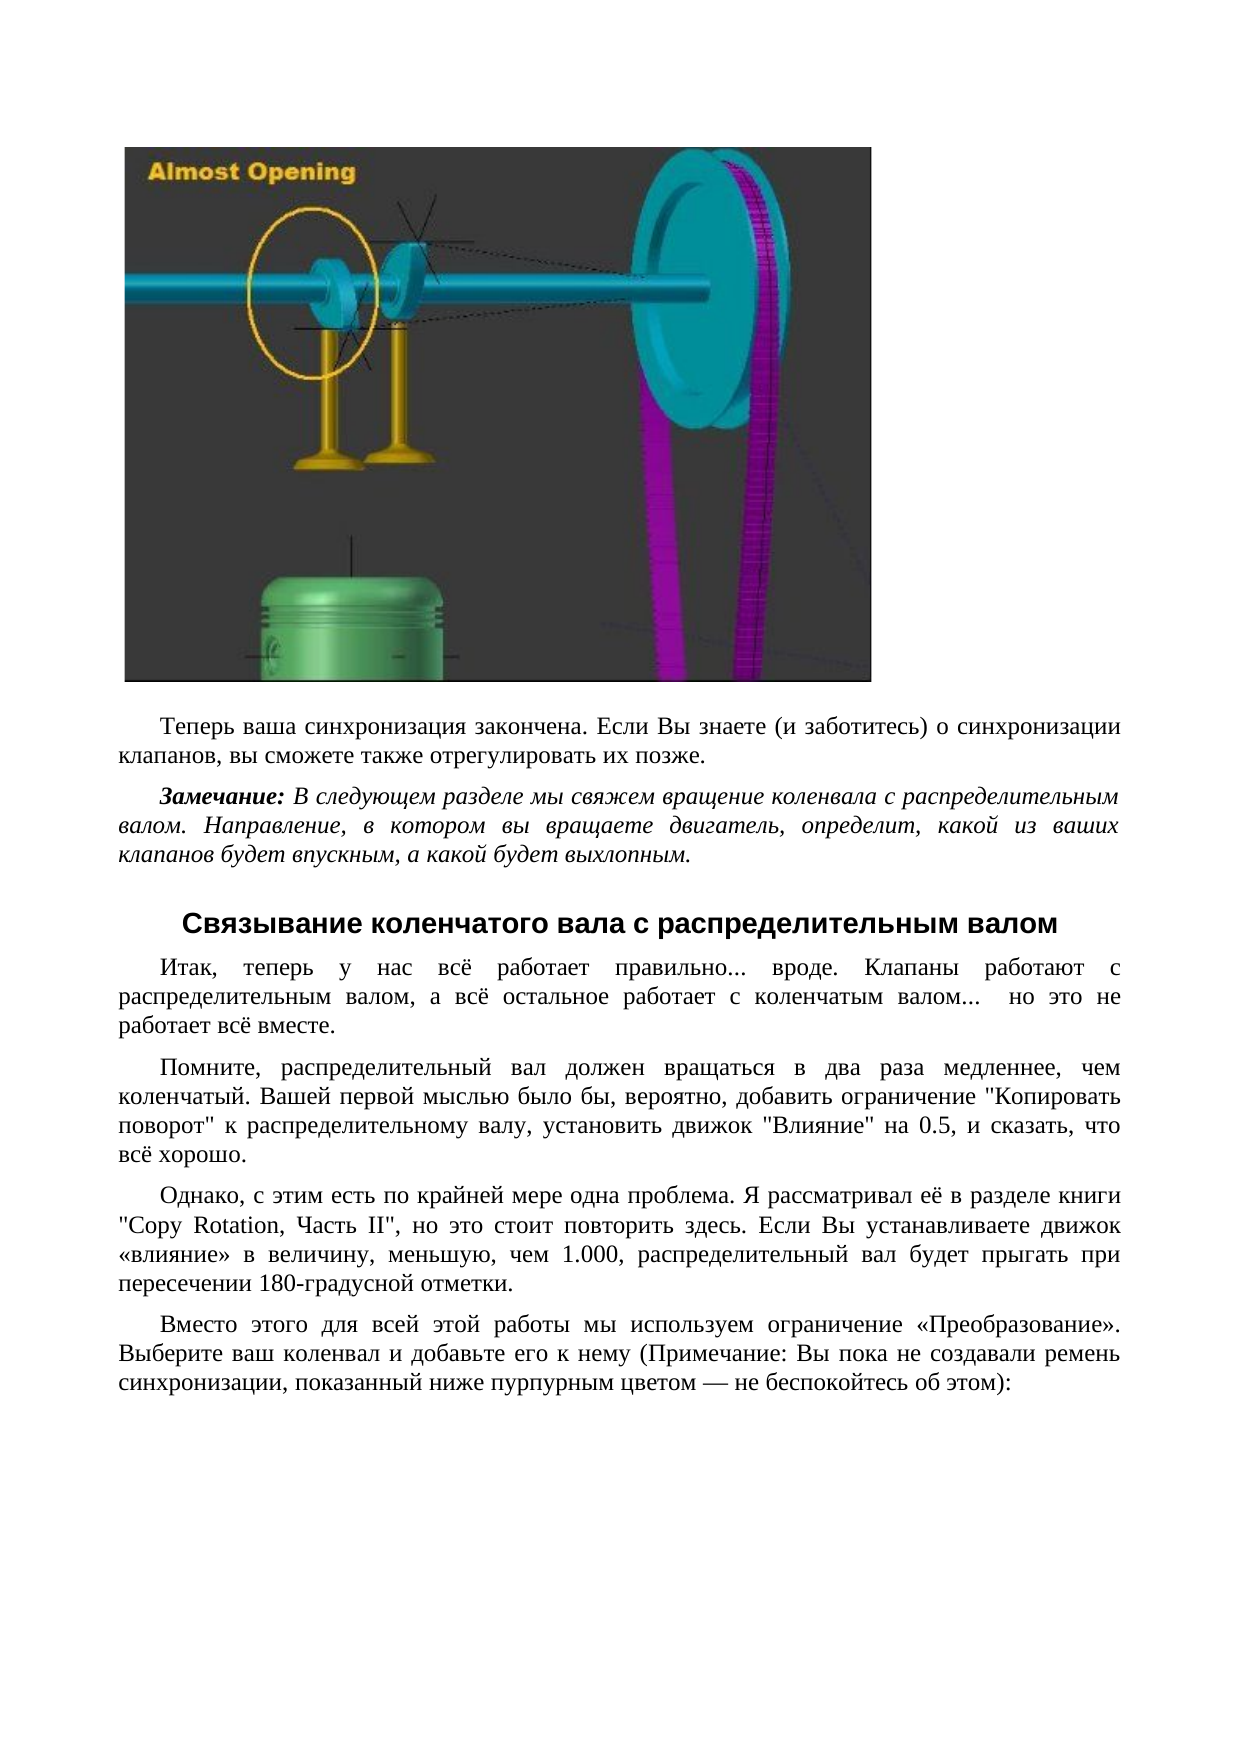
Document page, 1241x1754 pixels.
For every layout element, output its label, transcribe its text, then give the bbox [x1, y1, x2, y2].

text Однако, с этим есть по крайней мере одна проблема. Я рассматривал её в разделе книги "Copy Rotation, Часть II", но это стоит повторить здесь. Если Вы устанавливаете движок «влияние» в величину, меньшую, чем 1.000, распределительный вал будет прыгать при пересечении 180-градусной отметки. [118, 1180, 1122, 1297]
text Теперь ваша синхронизация закончена. Если Вы знаете (и заботитесь) о синхронизации клапанов, вы сможете также отрегулировать их позже. [118, 711, 1122, 769]
text Замечание: В следующем разделе мы свяжем вращение коленвала с распределительным валом. Направление, в котором вы вращаете двигатель, определит, какой из ваших клапанов будет впускным, а какой будет выхлопным. [118, 781, 1122, 868]
subtitle Связывание коленчатого вала с распределительным валом [118, 906, 1122, 939]
picture [124, 147, 872, 682]
text Помните, распределительный вал должен вращаться в два раза медленнее, чем коленчатый. Вашей первой мыслью было бы, вероятно, добавить ограничение "Копировать поворот" к распределительному валу, установить движок "Влияние" на 0.5, и сказать, что всё хорошо. [118, 1052, 1122, 1168]
text Итак, теперь у нас всё работает правильно... вроде. Клапаны работают с распределительным валом, а всё остальное работает с коленчатым валом... но это не работает всё вместе. [118, 952, 1122, 1039]
text Вместо этого для всей этой работы мы используем ограничение «Преобразование». Выберите ваш коленвал и добавьте его к нему (Примечание: Вы пока не создавали ремень синхронизации, показанный ниже пурпурным цветом — не беспокойтесь об этом): [118, 1309, 1122, 1396]
